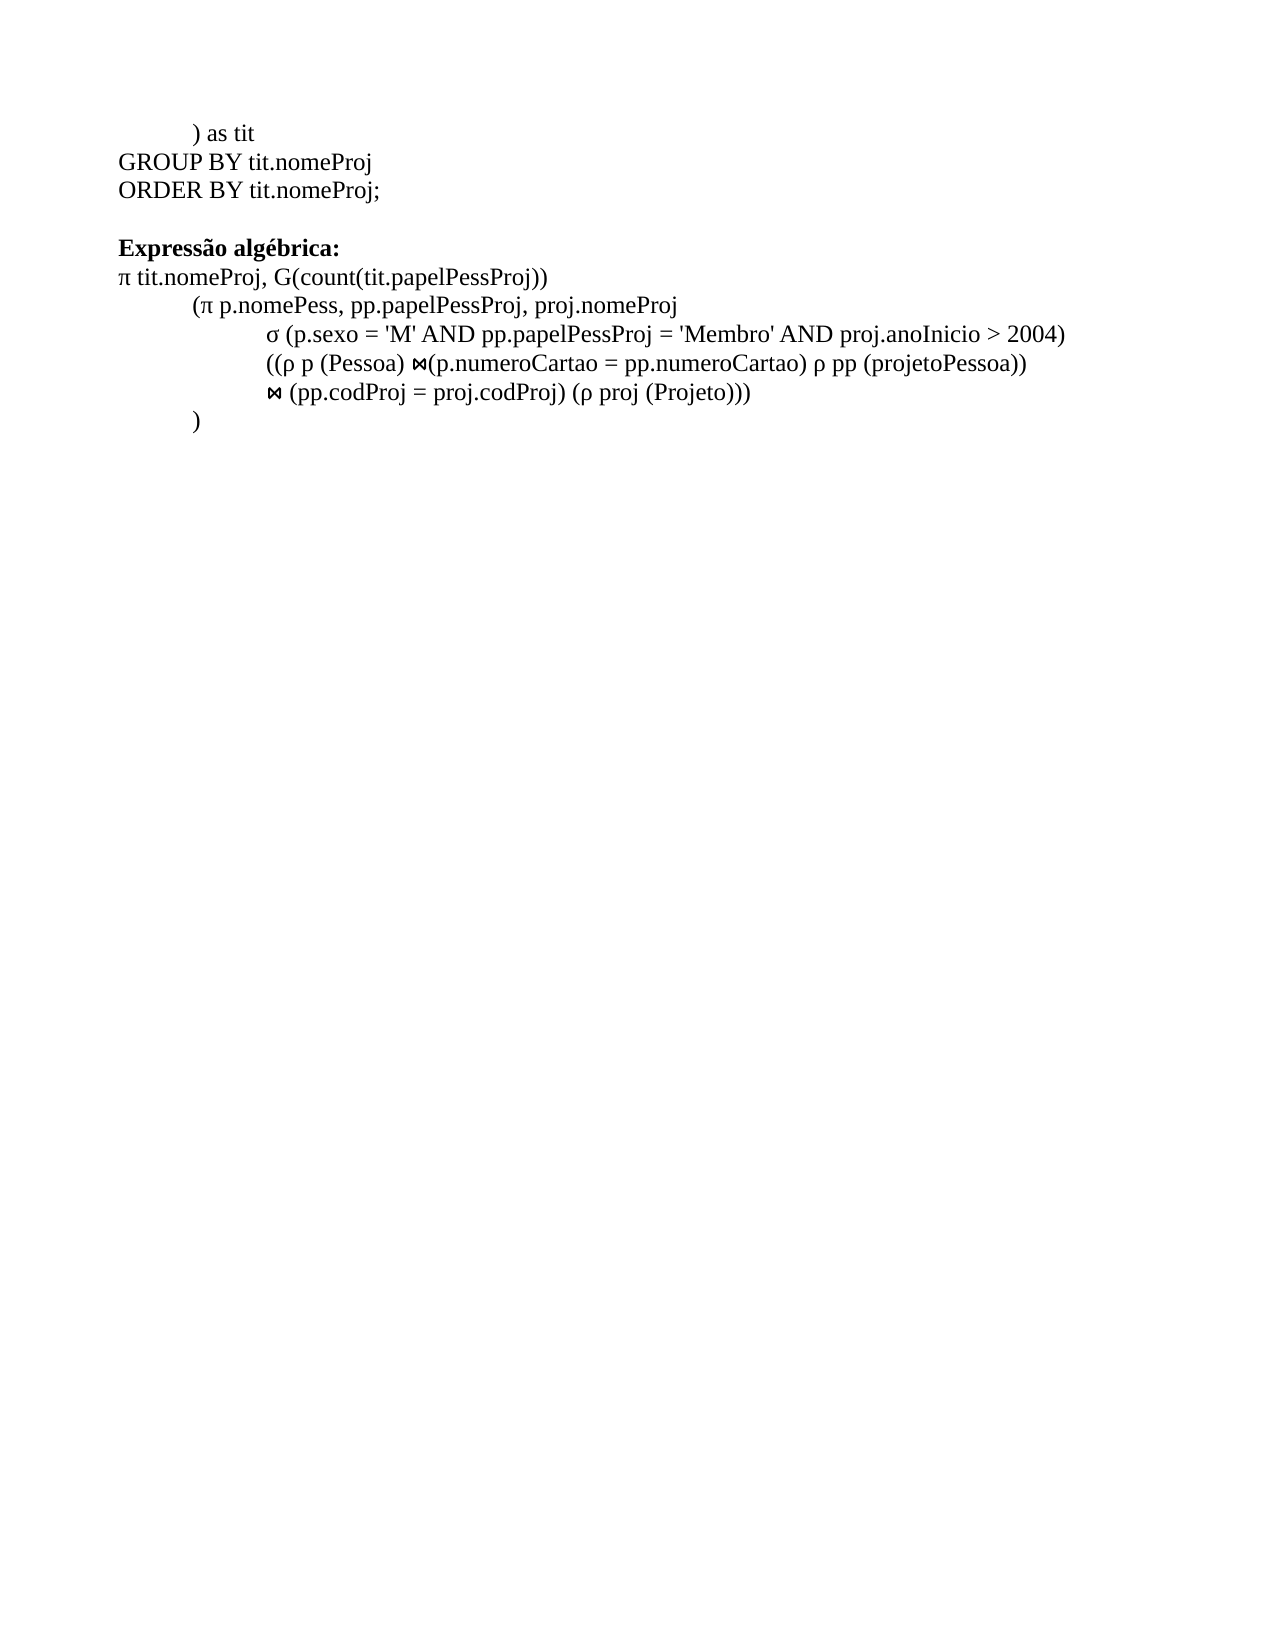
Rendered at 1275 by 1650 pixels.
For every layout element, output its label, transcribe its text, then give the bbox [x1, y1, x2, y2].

text ⋈ (pp.codProj = proj.codProj) (ρ proj (Projeto))) [118, 377, 1157, 406]
text π tit.nomeProj, G(count(tit.papelPessProj)) [118, 262, 1157, 291]
text ORDER BY tit.nomeProj; [118, 176, 1157, 204]
text (π p.nomePess, pp.papelPessProj, proj.nomeProj [118, 291, 1157, 319]
text ) [118, 406, 1157, 434]
text ) as tit [118, 118, 1157, 147]
text GROUP BY tit.nomeProj [118, 147, 1157, 176]
text σ (p.sexo = 'M' AND pp.papelPessProj = 'Membro' AND proj.anoInicio > 2004) [118, 319, 1157, 348]
text Expressão algébrica: [118, 233, 1157, 262]
text ((ρ p (Pessoa) ⋈(p.numeroCartao = pp.numeroCartao) ρ pp (projetoPessoa)) [118, 348, 1157, 377]
